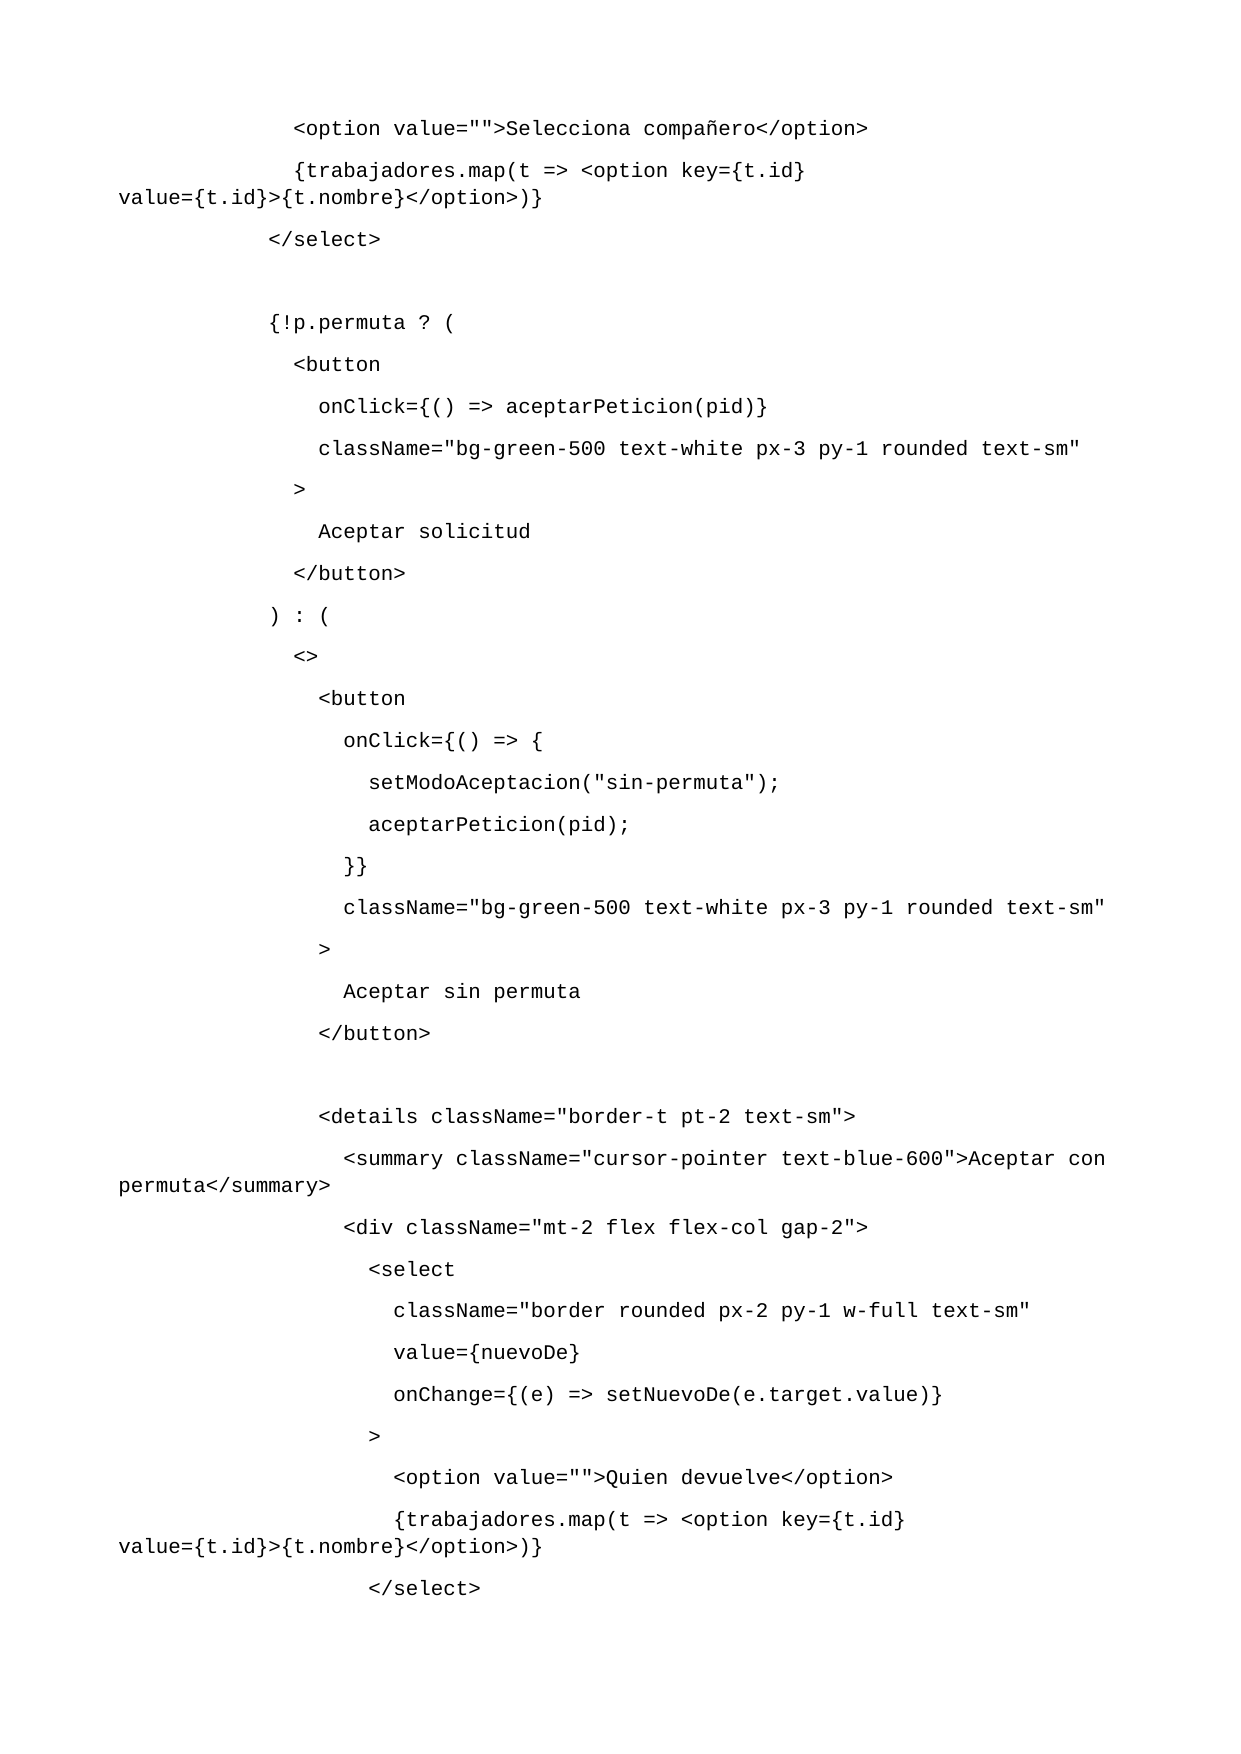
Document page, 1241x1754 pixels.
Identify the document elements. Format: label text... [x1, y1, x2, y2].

text </button> [118, 1022, 1122, 1046]
text </button> [118, 563, 1122, 587]
text className="bg-green-500 text-white px-3 py-1 rounded text-sm" [118, 438, 1122, 461]
text Aceptar sin permuta [118, 981, 1122, 1004]
text }} [118, 855, 1122, 879]
text </select> [118, 1578, 1122, 1602]
text onClick={() => aceptarPeticion(pid)} [118, 396, 1122, 419]
text > [118, 939, 1122, 963]
text {!p.permuta ? ( [118, 312, 1122, 336]
text onClick={() => { [118, 730, 1122, 754]
text className="border rounded px-2 py-1 w-full text-sm" [118, 1300, 1122, 1324]
text <summary className="cursor-pointer text-blue-600">Aceptar con permuta</summary> [118, 1148, 1122, 1199]
text <option value="">Selecciona compañero</option> [118, 118, 1122, 142]
text onChange={(e) => setNuevoDe(e.target.value)} [118, 1384, 1122, 1407]
text <button [118, 354, 1122, 378]
text aceptarPeticion(pid); [118, 814, 1122, 837]
text <> [118, 647, 1122, 670]
text > [118, 1426, 1122, 1449]
text > [118, 479, 1122, 503]
text Aceptar solicitud [118, 521, 1122, 545]
text <button [118, 688, 1122, 712]
text </select> [118, 229, 1122, 252]
text <div className="mt-2 flex flex-col gap-2"> [118, 1217, 1122, 1240]
text <details className="border-t pt-2 text-sm"> [118, 1106, 1122, 1130]
text setModoAceptacion("sin-permuta"); [118, 772, 1122, 796]
text {trabajadores.map(t => <option key={t.id} value={t.id}>{t.nombre}</option>)} [118, 160, 1122, 211]
text <select [118, 1258, 1122, 1282]
text className="bg-green-500 text-white px-3 py-1 rounded text-sm" [118, 897, 1122, 921]
text {trabajadores.map(t => <option key={t.id} value={t.id}>{t.nombre}</option>)} [118, 1509, 1122, 1560]
text value={nuevoDe} [118, 1342, 1122, 1366]
text <option value="">Quien devuelve</option> [118, 1467, 1122, 1491]
text ) : ( [118, 605, 1122, 628]
